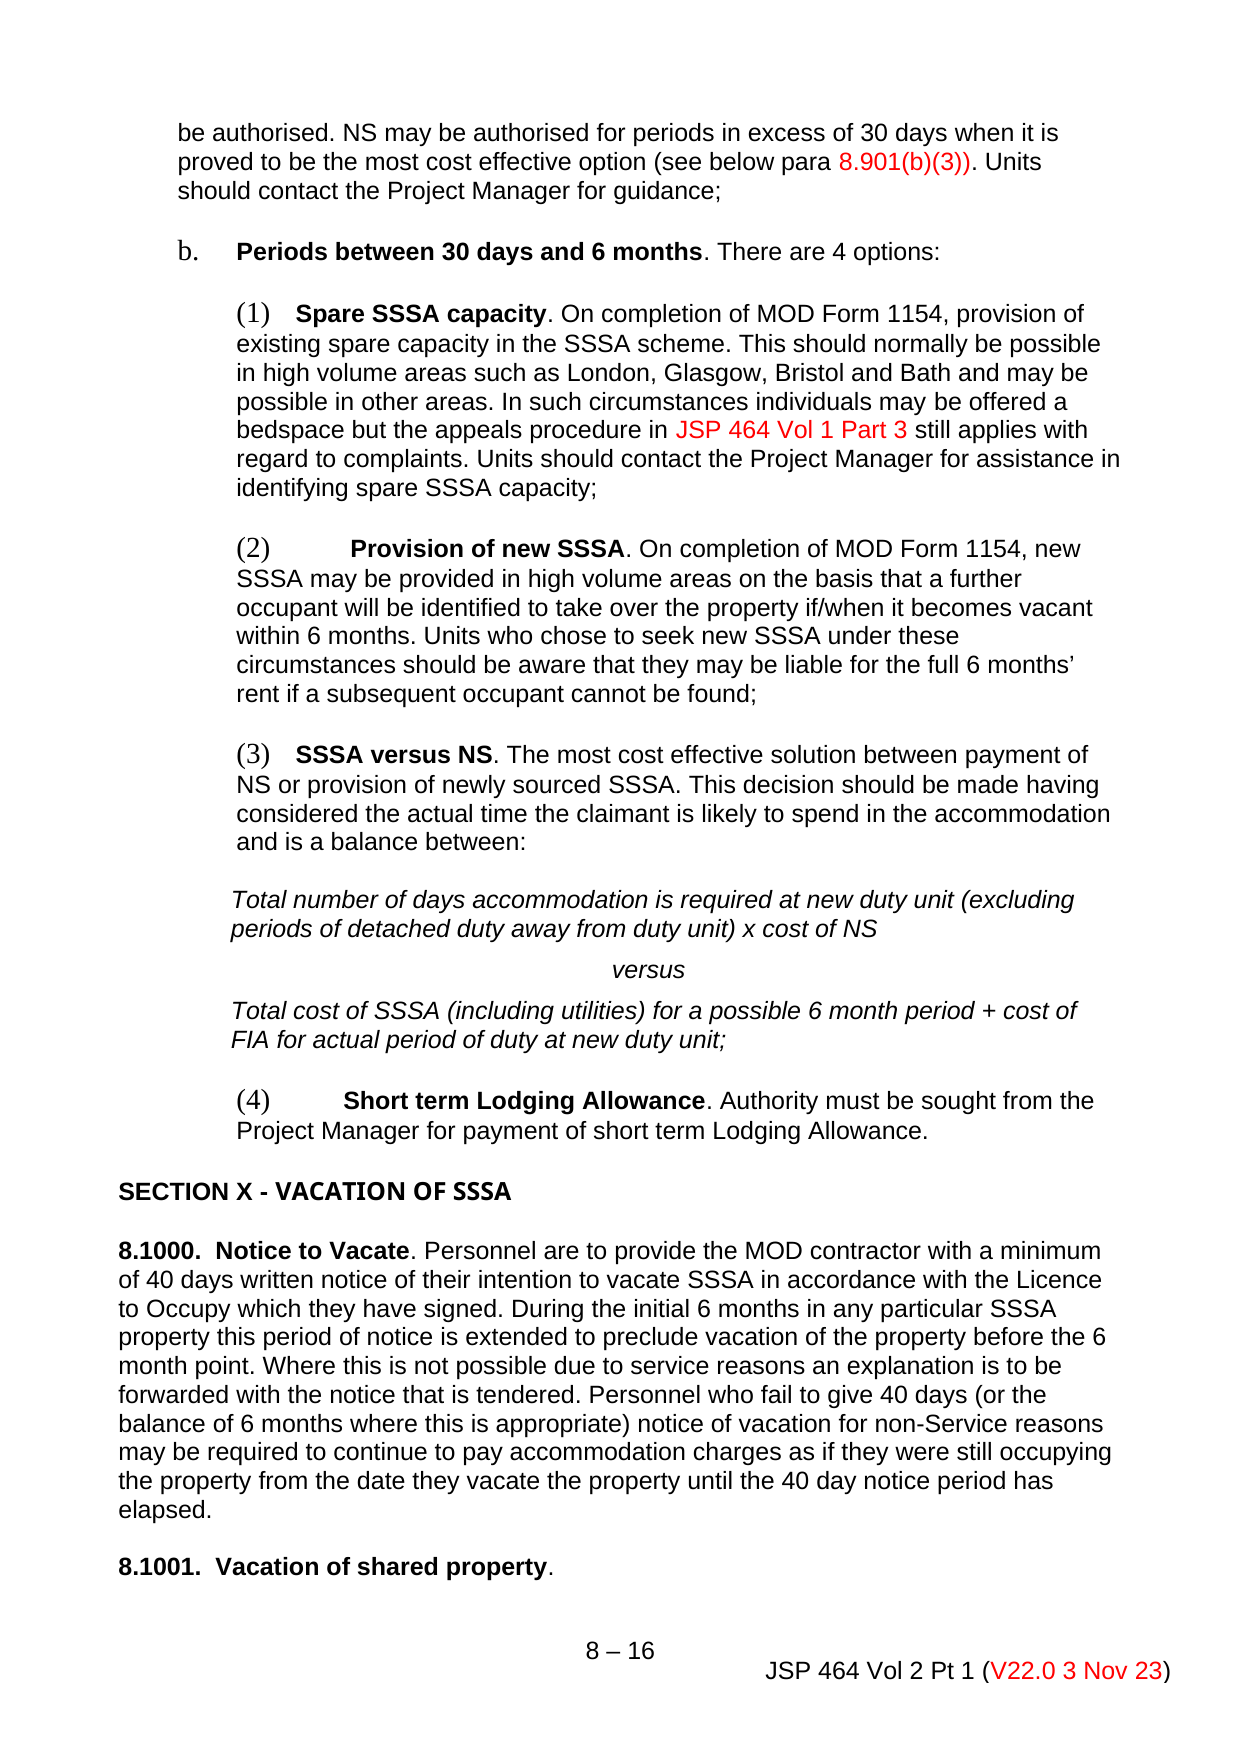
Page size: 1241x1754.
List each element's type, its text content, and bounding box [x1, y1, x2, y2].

list Provision of new SSSA. On completion of MOD Form 1154, new SSSA may be provided in high volume areas on the basis that a further occupant will be identified to take over the property if/when it becomes vacant within 6 months. Units who chose to seek new SSSA under these circumstances should be aware that they may be liable for the full 6 months’ rent if a subsequent occupant cannot be found; [236, 530, 1122, 707]
list SSSA versus NS. The most cost effective solution between payment of NS or provision of newly sourced SSSA. This decision should be made having considered the actual time the claimant is likely to spend in the accommodation and is a balance between: [236, 736, 1122, 856]
text 8.1001. Vacation of shared property. [118, 1552, 1122, 1581]
text 8.1000. Notice to Vacate. Personnel are to provide the MOD contractor with a minimum of 40 days written notice of their intention to vacate SSSA in accordance with the Licence to Occupy which they have signed. During the initial 6 months in any particular SSSA property this period of notice is extended to preclude vacation of the property before the 6 month point. Where this is not possible due to service reasons an explanation is to be forwarded with the notice that is tendered. Personnel who fail to give 40 days (or the balance of 6 months where this is appropriate) notice of vacation for non-Service reasons may be required to continue to pay accommodation charges as if they were still occupying the property from the date they vacate the property until the 40 day notice period has elapsed. [118, 1236, 1122, 1524]
list Periods between 30 days and 6 months. There are 4 options: [177, 233, 1122, 267]
text Total cost of SSSA (including utilities) for a possible 6 month period + cost of FIA for actual period of duty at new duty unit; [231, 996, 1122, 1053]
text versus [177, 955, 1122, 983]
text Total number of days accommodation is required at new duty unit (excluding periods of detached duty away from duty unit) x cost of NS [231, 885, 1122, 942]
subtitle SECTION X - VACATION OF SSSA [118, 1173, 1122, 1207]
list be authorised. NS may be authorised for periods in excess of 30 days when it is proved to be the most cost effective option (see below para 8.901(b)(3)). Units should contact the Project Manager for guidance; [177, 118, 1122, 204]
list Short term Lodging Allowance. Authority must be sought from the Project Manager for payment of short term Lodging Allowance. [236, 1082, 1122, 1144]
list Spare SSSA capacity. On completion of MOD Form 1154, provision of existing spare capacity in the SSSA scheme. This should normally be possible in high volume areas such as London, Glasgow, Bristol and Bath and may be possible in other areas. In such circumstances individuals may be offered a bedspace but the appeals procedure in JSP 464 Vol 1 Part 3 still applies with regard to complaints. Units should contact the Project Manager for assistance in identifying spare SSSA capacity; [236, 295, 1122, 501]
